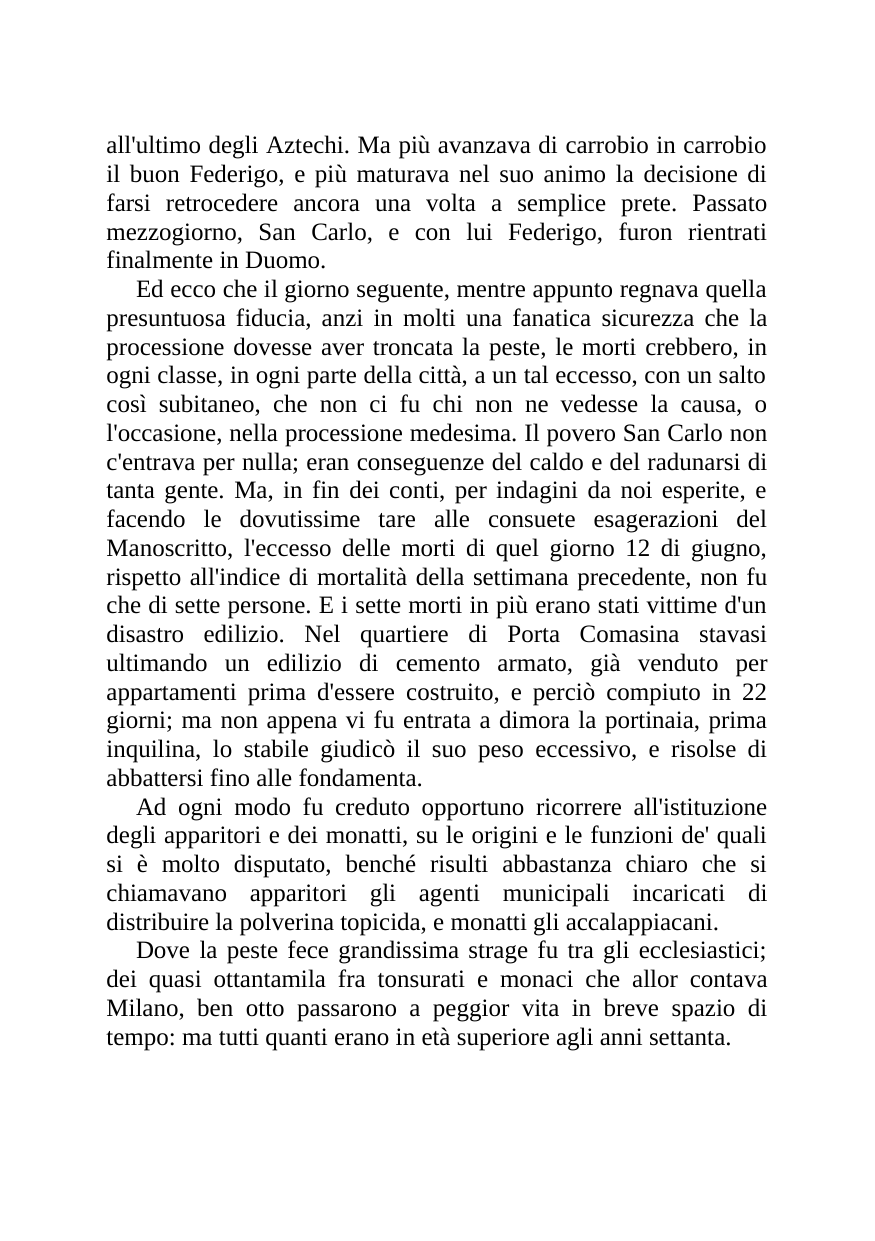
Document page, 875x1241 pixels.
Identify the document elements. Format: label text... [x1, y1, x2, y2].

text Ed ecco che il giorno seguente, mentre appunto regnava quella presuntuosa fiducia, anzi in molti una fanatica sicurezza che la processione dovesse aver troncata la peste, le morti crebbero, in ogni classe, in ogni parte della città, a un tal eccesso, con un salto così subitaneo, che non ci fu chi non ne vedesse la causa, o l'occasione, nella processione medesima. Il povero San Carlo non c'entrava per nulla; eran conseguenze del caldo e del radunarsi di tanta gente. Ma, in fin dei conti, per indagini da noi esperite, e facendo le dovutissime tare alle consuete esagerazioni del Manoscritto, l'eccesso delle morti di quel giorno 12 di giugno, rispetto all'indice di mortalità della settimana precedente, non fu che di sette persone. E i sette morti in più erano stati vittime d'un disastro edilizio. Nel quartiere di Porta Comasina stavasi ultimando un edilizio di cemento armato, già venduto per appartamenti prima d'essere costruito, e perciò compiuto in 22 giorni; ma non appena vi fu entrata a dimora la portinaia, prima inquilina, lo stabile giudicò il suo peso eccessivo, e risolse di abbattersi fino alle fondamenta. [106, 274, 768, 792]
text all'ultimo degli Aztechi. Ma più avanzava di carrobio in carrobio il buon Federigo, e più maturava nel suo animo la decisione di farsi retrocedere ancora una volta a semplice prete. Passato mezzogiorno, San Carlo, e con lui Federigo, furon rientrati finalmente in Duomo. [106, 130, 768, 274]
text Ad ogni modo fu creduto opportuno ricorrere all'istituzione degli apparitori e dei monatti, su le origini e le funzioni de' quali si è molto disputato, benché risulti abbastanza chiaro che si chiamavano apparitori gli agenti municipali incaricati di distribuire la polverina topicida, e monatti gli accalappiacani. [106, 792, 768, 935]
text Dove la peste fece grandissima strage fu tra gli ecclesiastici; dei quasi ottantamila fra tonsurati e monaci che allor contava Milano, ben otto passarono a peggior vita in breve spazio di tempo: ma tutti quanti erano in età superiore agli anni settanta. [106, 935, 768, 1050]
